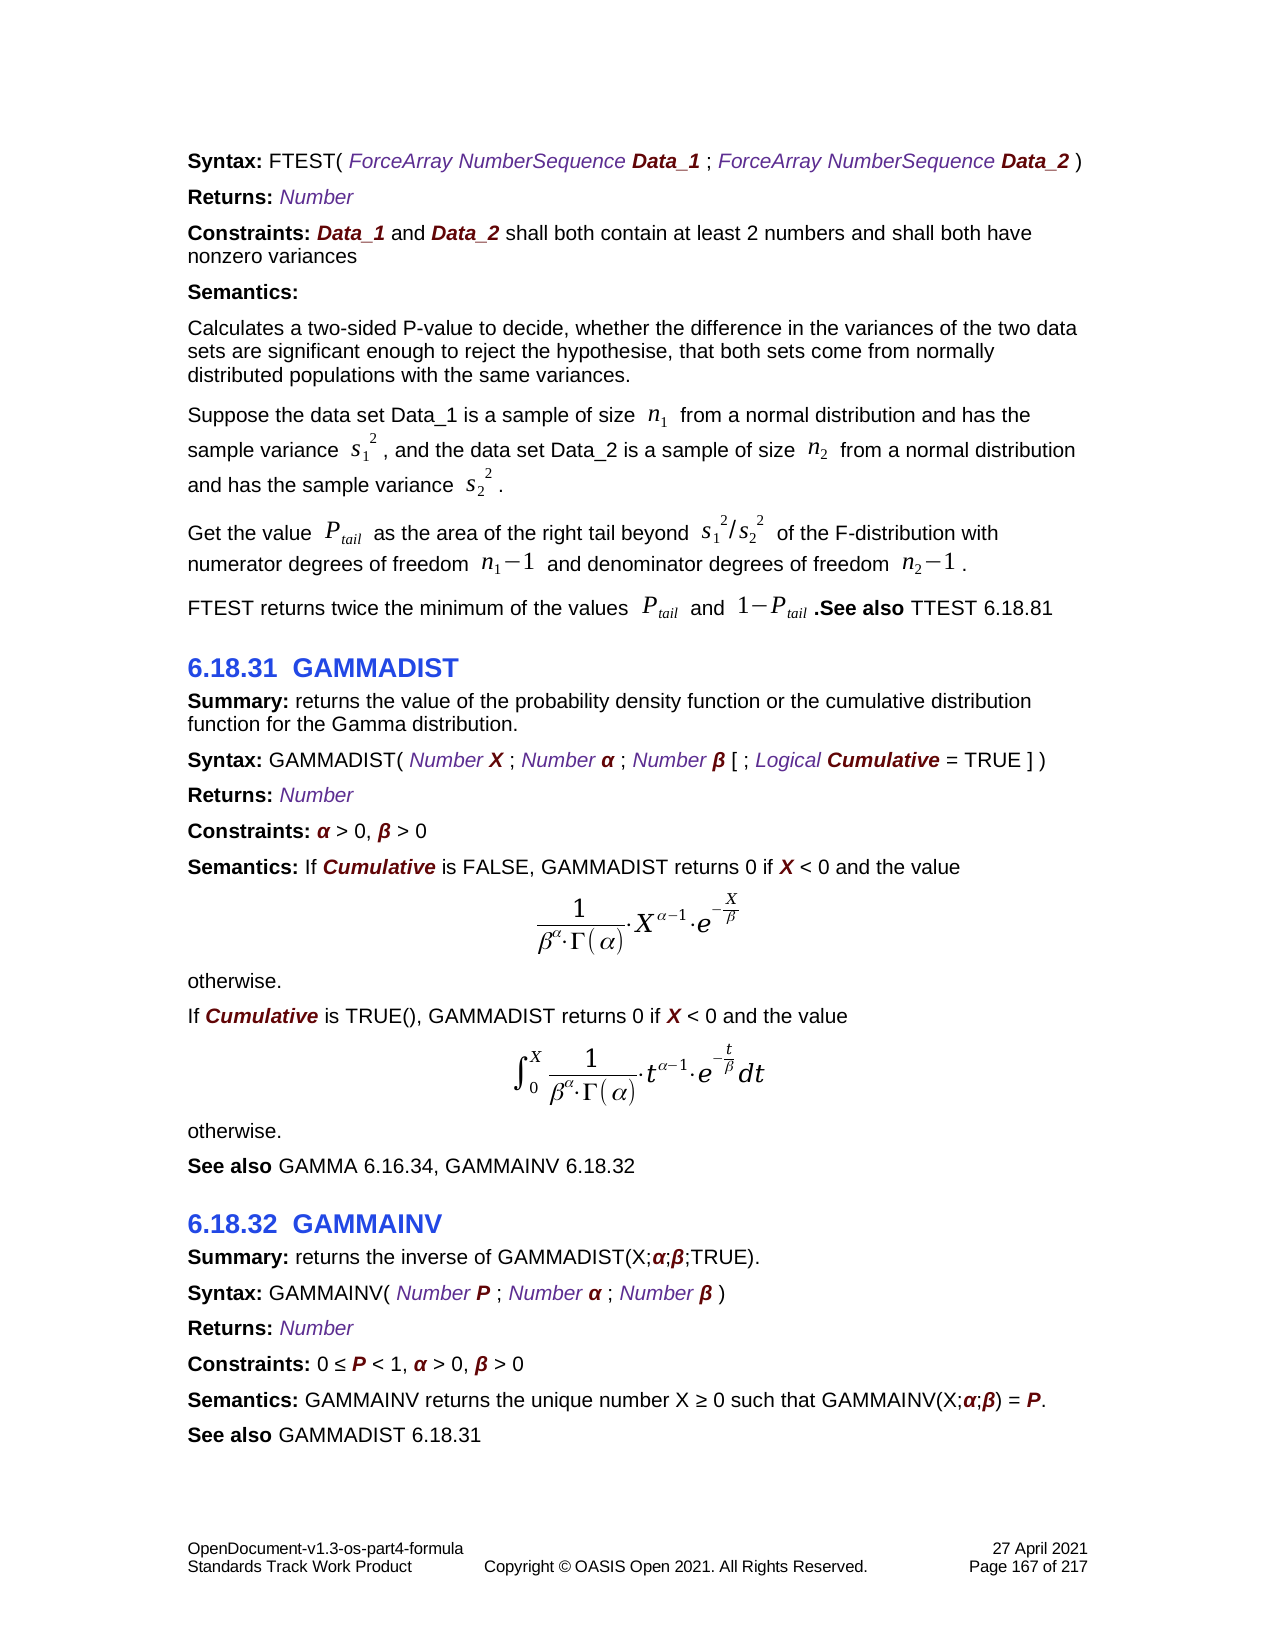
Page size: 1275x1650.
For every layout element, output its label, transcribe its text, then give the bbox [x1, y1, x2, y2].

text otherwise. [187, 1119, 1088, 1143]
text otherwise. [187, 969, 1088, 993]
text Syntax: FTEST( ForceArray NumberSequence Data_1 ; ForceArray NumberSequence Data_2 ) [187, 150, 1088, 173]
text Returns: Number [187, 1317, 1088, 1340]
text FTEST returns twice the minimum of the values and .See also TTEST 6.18.81 [187, 591, 1088, 622]
text Semantics: GAMMAINV returns the unique number X ≥ 0 such that GAMMAINV(X;α;β) = P. [187, 1388, 1088, 1412]
text Get the value as the area of the right tail beyond of the F‑distribution with numerator degrees of freedom and denominator degrees of freedom . [187, 512, 1088, 578]
subtitle GAMMAINV [187, 1209, 1088, 1239]
subtitle GAMMADIST [187, 653, 1088, 683]
text Syntax: GAMMAINV( Number P ; Number α ; Number β ) [187, 1281, 1088, 1305]
text See also GAMMADIST 6.18.31 [187, 1424, 1088, 1447]
text Constraints: Data_1 and Data_2 shall both contain at least 2 numbers and shall both have nonzero variances [187, 221, 1088, 268]
text Constraints: 0 ≤ P < 1, α > 0, β > 0 [187, 1352, 1088, 1376]
text Semantics: If Cumulative is FALSE, GAMMADIST returns 0 if X < 0 and the value [187, 855, 1088, 879]
text Returns: Number [187, 186, 1088, 209]
text See also GAMMA 6.16.34, GAMMAINV 6.18.32 [187, 1155, 1088, 1178]
text If Cumulative is TRUE(), GAMMADIST returns 0 if X < 0 and the value [187, 1005, 1088, 1028]
text Summary: returns the value of the probability density function or the cumulative distribution function for the Gamma distribution. [187, 689, 1088, 736]
text Semantics: [187, 280, 1088, 304]
text Suppose the data set Data_1 is a sample of size from a normal distribution and has the sample variance , and the data set Data_2 is a sample of size from a normal distribution and has the sample variance . [187, 399, 1088, 500]
text Syntax: GAMMADIST( Number X ; Number α ; Number β [ ; Logical Cumulative = TRUE ] ) [187, 748, 1088, 772]
text Returns: Number [187, 784, 1088, 807]
text Calculates a two-sided P-value to decide, whether the difference in the variances of the two data sets are significant enough to reject the hypothesise, that both sets come from normally distributed populations with the same variances. [187, 316, 1088, 387]
text Constraints: α > 0, β > 0 [187, 819, 1088, 843]
text Summary: returns the inverse of GAMMADIST(X;α;β;TRUE). [187, 1246, 1088, 1269]
